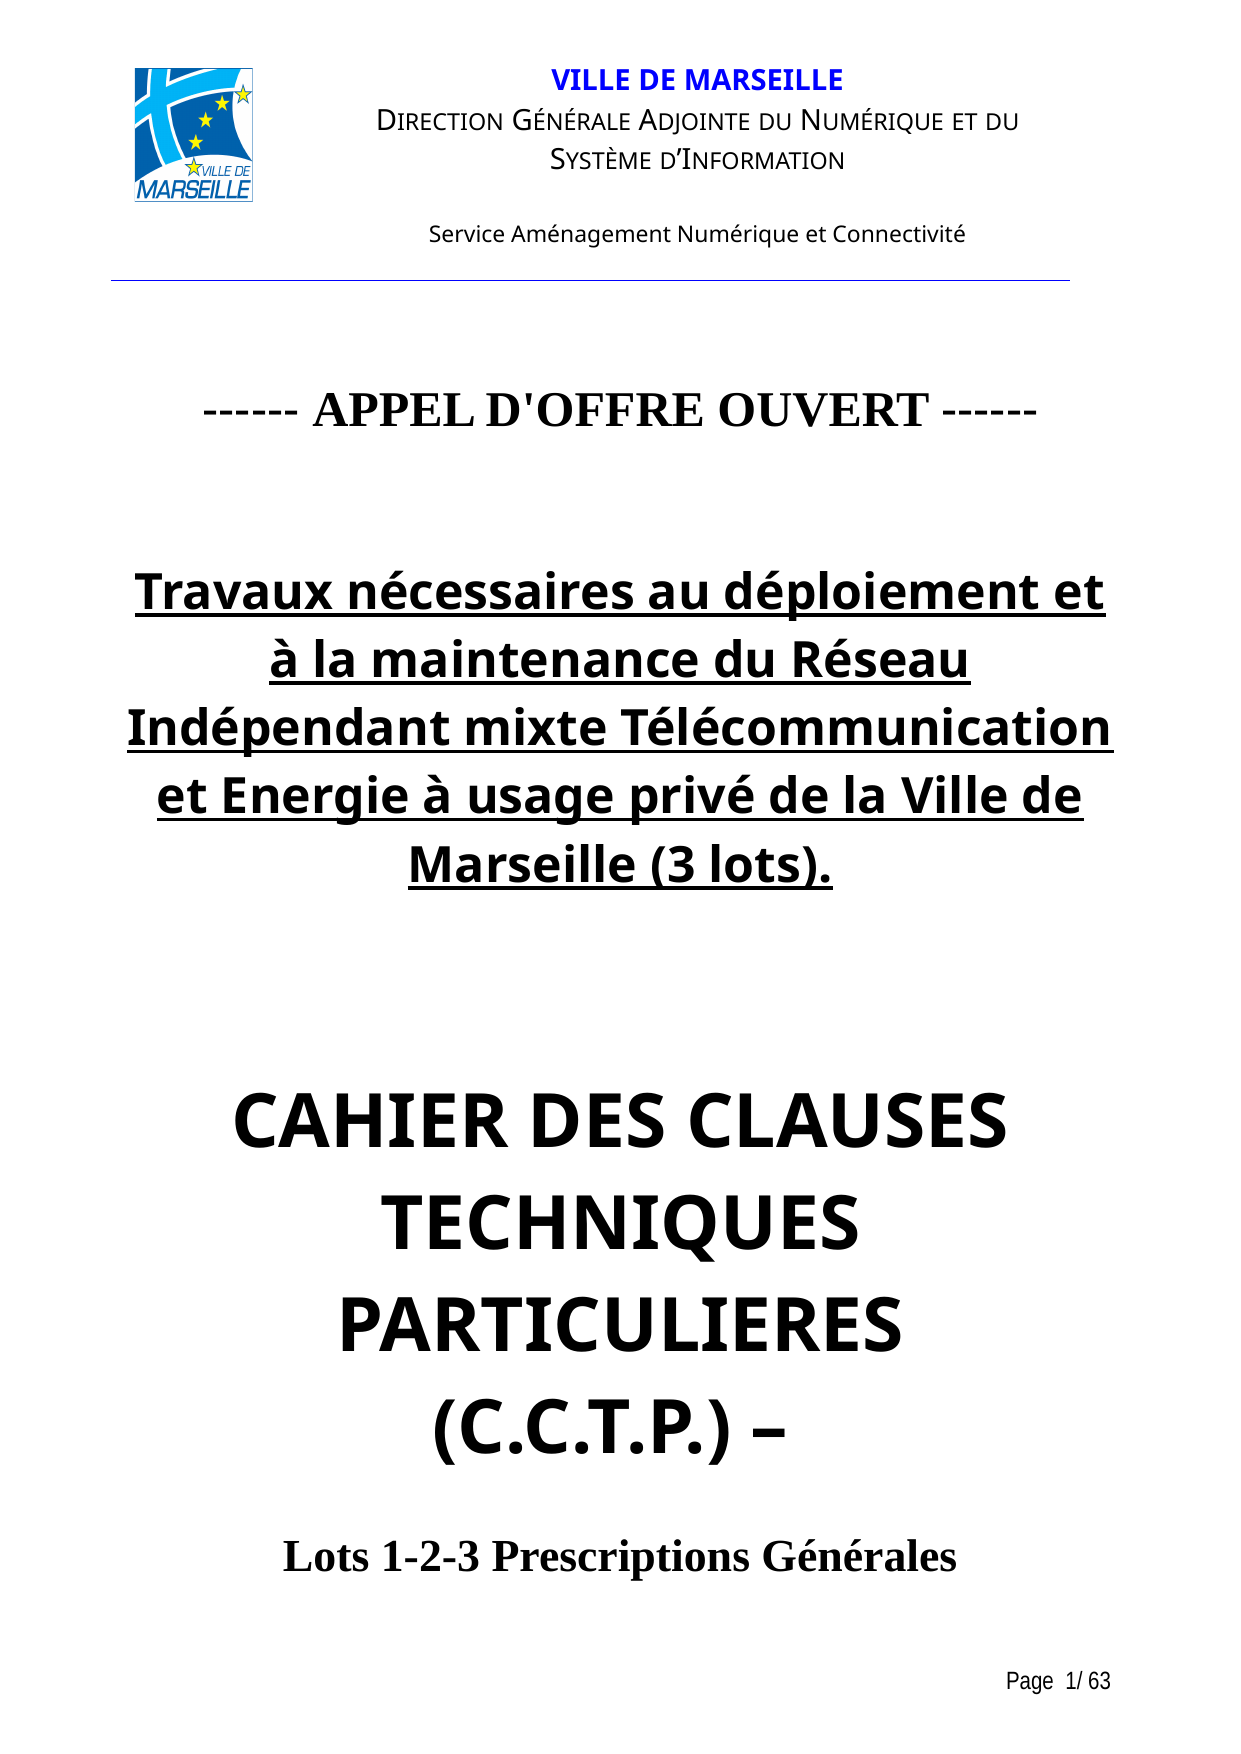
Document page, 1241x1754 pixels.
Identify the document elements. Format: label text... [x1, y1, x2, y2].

text Travaux nécessaires au déploiement et à la maintenance du Réseau Indépendant mixte Télécommunication et Energie à usage privé de la Ville de Marseille (3 lots). [118, 556, 1122, 897]
text Lots 1-2-3 Prescriptions Générales [118, 1528, 1122, 1581]
picture [134, 68, 253, 202]
text CAHIER DES CLAUSES TECHNIQUES PARTICULIERES [118, 1067, 1122, 1373]
picture [134, 68, 151, 106]
title ------ APPEL D'OFFRE OUVERT ------ [118, 373, 1122, 441]
picture [166, 68, 216, 86]
text (C.C.T.P.) – [118, 1373, 1122, 1476]
